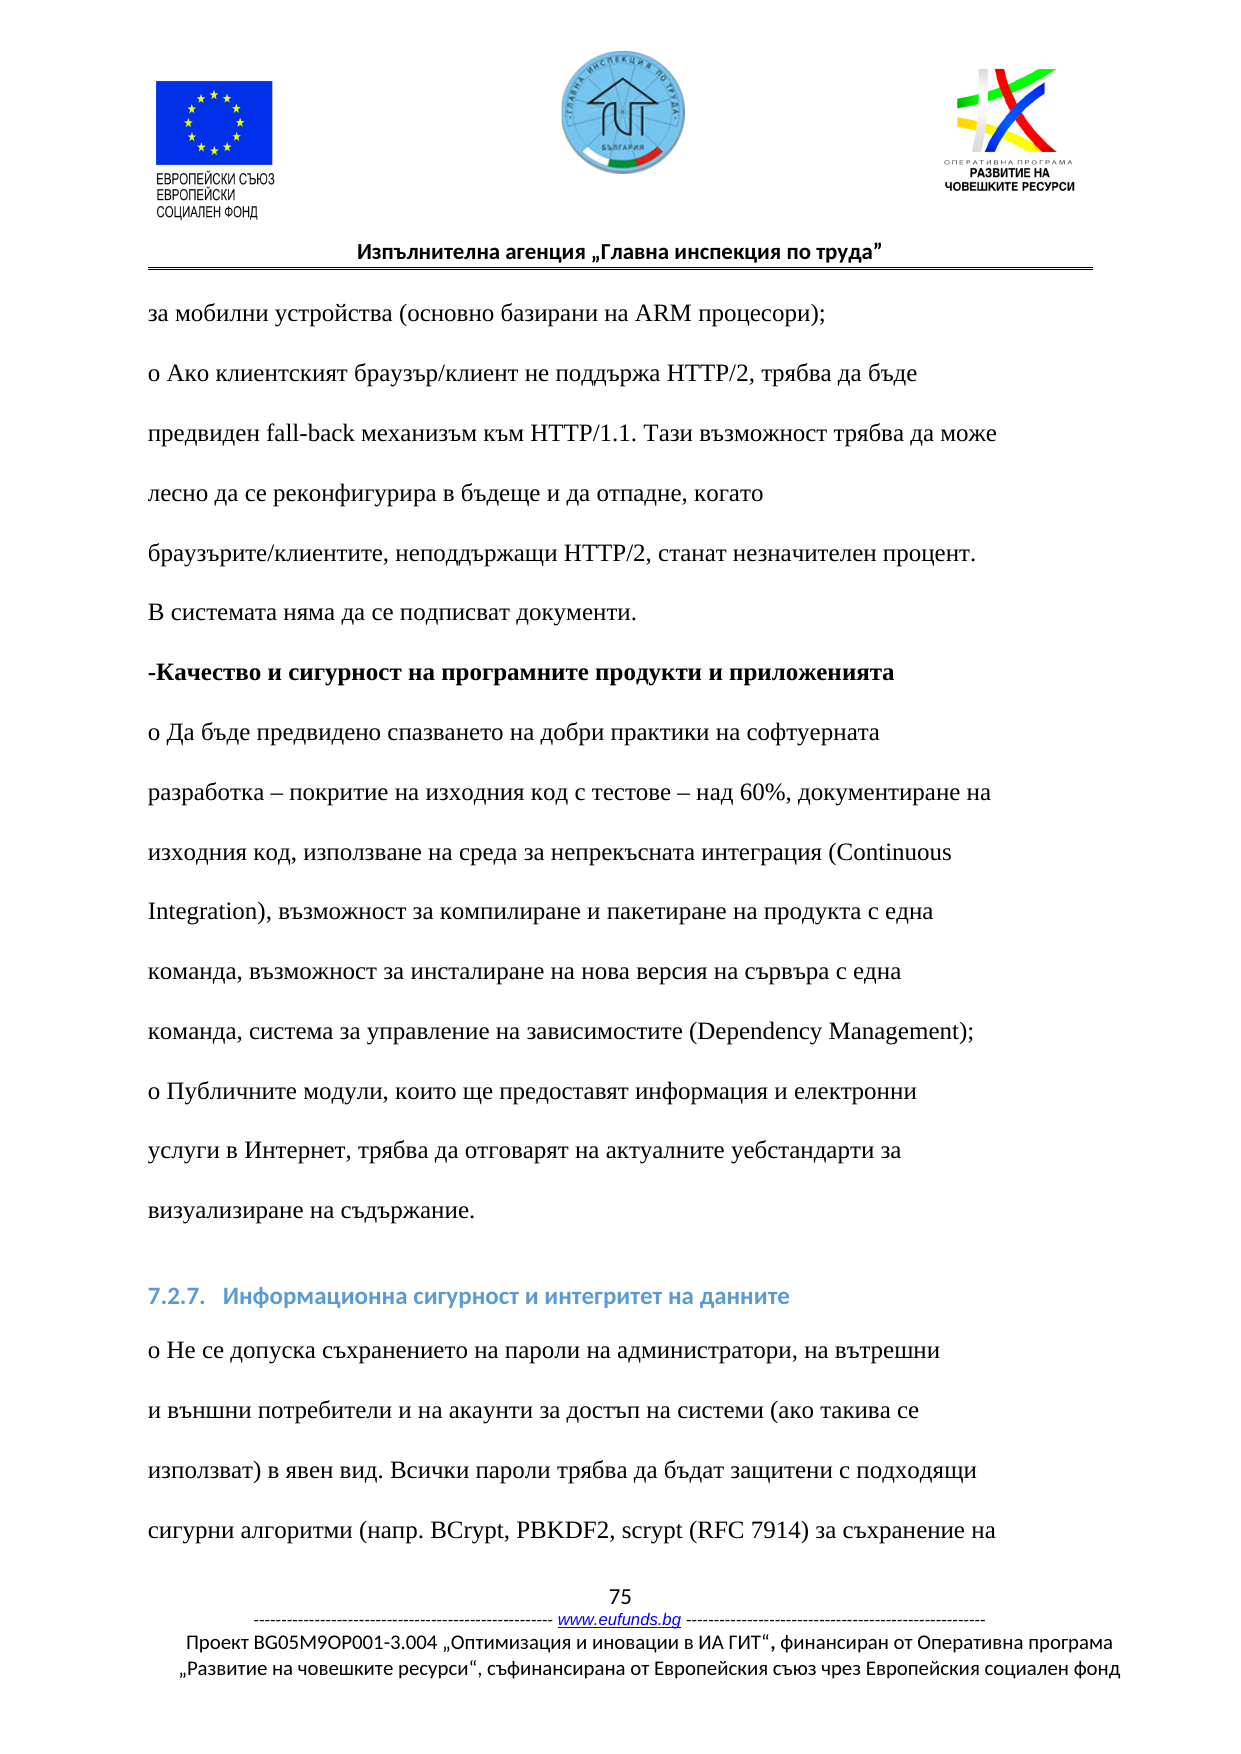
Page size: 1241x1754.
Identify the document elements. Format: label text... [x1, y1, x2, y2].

text команда, система за управление на зависимостите (Dependency Management); [148, 1016, 1093, 1045]
text команда, възможност за инсталиране на нова версия на сървъра с една [148, 956, 1093, 985]
text предвиден fall-back механизъм към HTTP/1.1. Тази възможност трябва да може [148, 418, 1093, 447]
text браузърите/клиентите, неподдържащи HTTP/2, станат незначителен процент. [148, 538, 1093, 566]
text o Да бъде предвидено спазването на добри практики на софтуерната [148, 717, 1093, 746]
text o Публичните модули, които ще предоставят информация и електронни [148, 1076, 1093, 1104]
text услуги в Интернет, трябва да отговарят на актуалните уебстандарти за [148, 1136, 1093, 1164]
text -Качество и сигурност на програмните продукти и приложенията [148, 657, 1093, 686]
text o Ако клиентският браузър/клиент не поддържа HTTP/2, трябва да бъде [148, 358, 1093, 387]
text Integration), възможност за компилиране и пакетиране на продукта с една [148, 896, 1093, 925]
text използват) в явен вид. Всички пароли трябва да бъдат защитени с подходящи [148, 1455, 1093, 1484]
text изходния код, използване на среда за непрекъсната интеграция (Continuous [148, 837, 1093, 865]
text сигурни алгоритми (напр. BCrypt, PBKDF2, scrypt (RFC 7914) за съхранение на [148, 1515, 1093, 1544]
subtitle Информационна сигурност и интегритет на данните [148, 1280, 1093, 1311]
text и външни потребители и на акаунти за достъп на системи (ако такива се [148, 1395, 1093, 1424]
text разработка – покритие на изходния код с тестове – над 60%, документиране на [148, 777, 1093, 806]
text визуализиране на съдържание. [148, 1195, 1093, 1224]
text В системата няма да се подписват документи. [148, 597, 1093, 626]
text лесно да се реконфигурира в бъдеще и да отпадне, когато [148, 478, 1093, 507]
text o Не се допуска съхранението на пароли на администратори, на вътрешни [148, 1336, 1093, 1364]
text за мобилни устройства (основно базирани на ARM процесори); [148, 298, 1093, 327]
